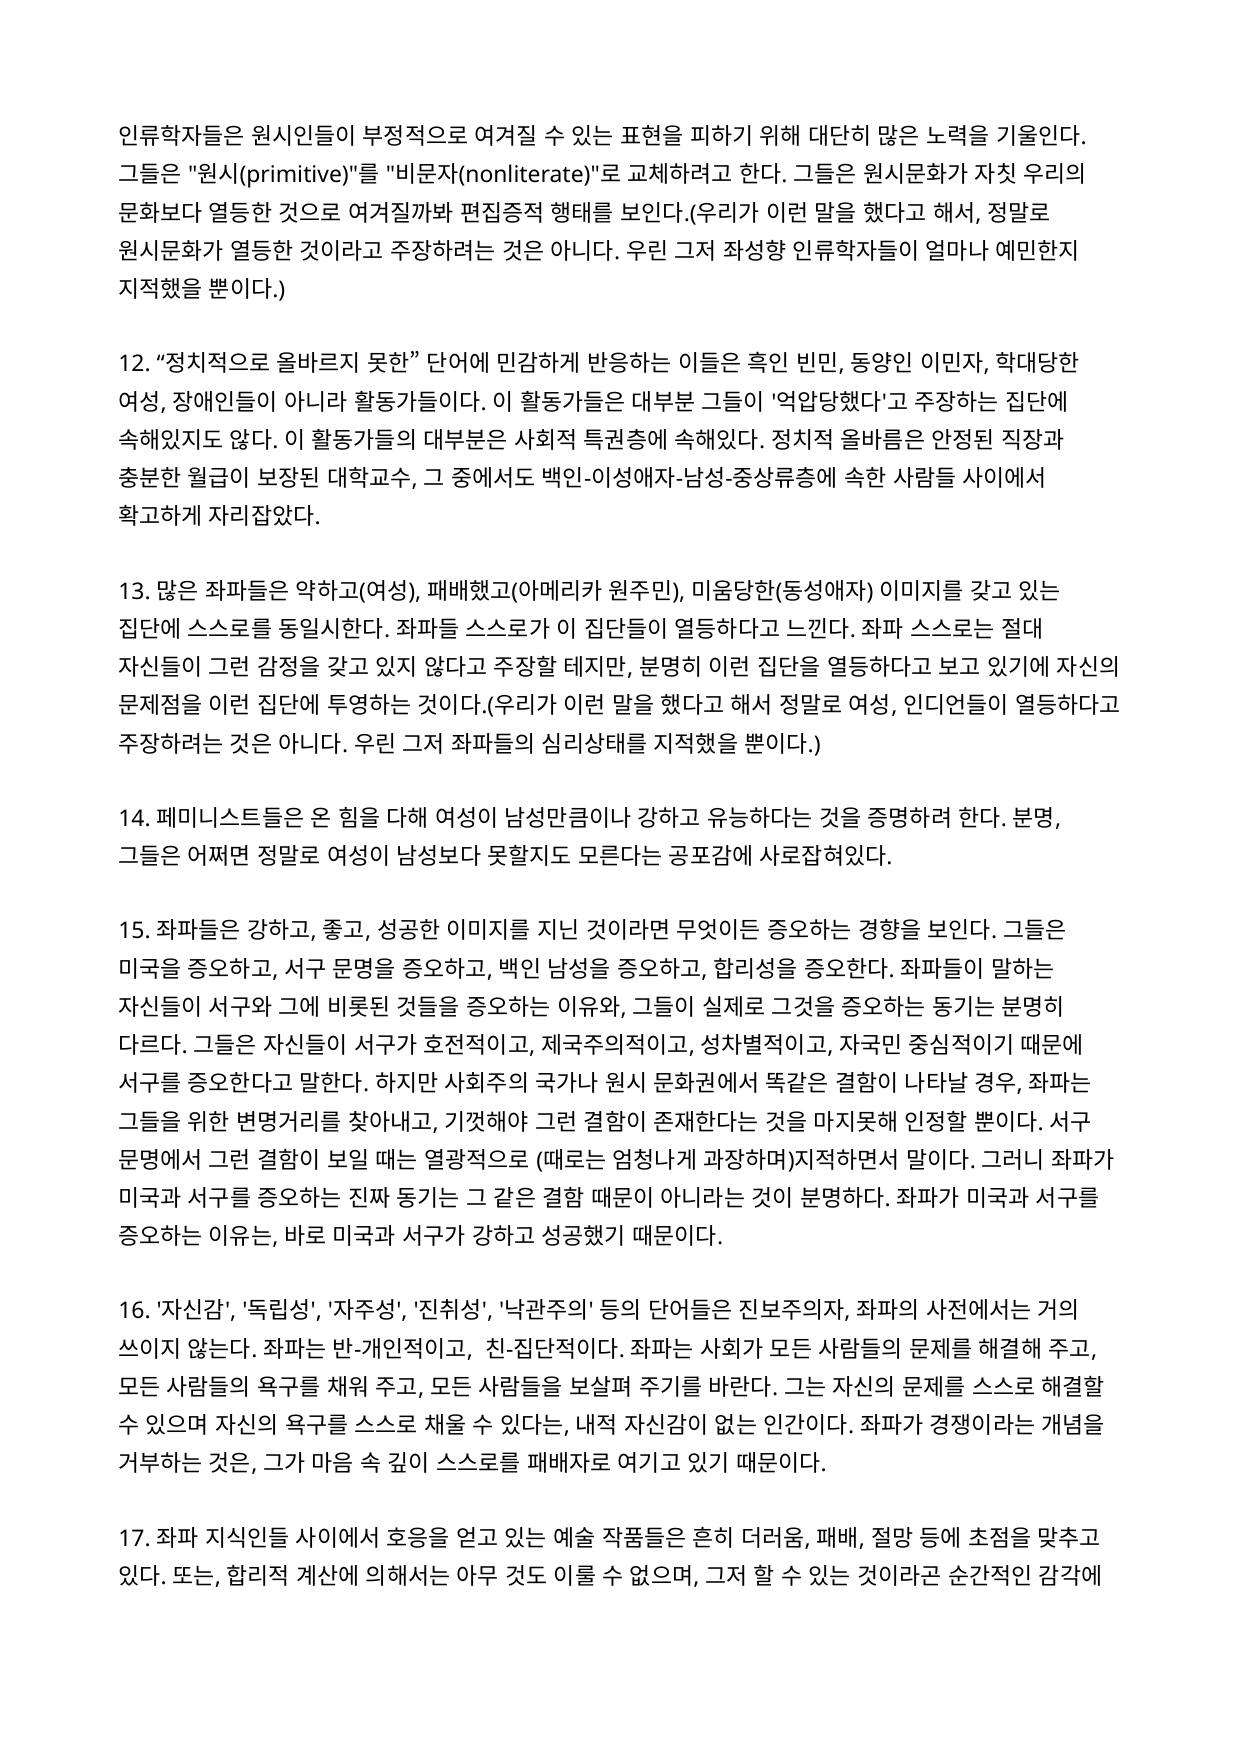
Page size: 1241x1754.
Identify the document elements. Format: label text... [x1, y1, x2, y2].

text 13. 많은 좌파들은 약하고(여성), 패배했고(아메리카 원주민), 미움당한(동성애자) 이미지를 갖고 있는 집단에 스스로를 동일시한다. 좌파들 스스로가 이 집단들이 열등하다고 느낀다. 좌파 스스로는 절대 자신들이 그런 감정을 갖고 있지 않다고 주장할 테지만, 분명히 이런 집단을 열등하다고 보고 있기에 자신의 문제점을 이런 집단에 투영하는 것이다.(우리가 이런 말을 했다고 해서 정말로 여성, 인디언들이 열등하다고 주장하려는 것은 아니다. 우린 그저 좌파들의 심리상태를 지적했을 뿐이다.) [118, 572, 1122, 759]
text 인류학자들은 원시인들이 부정적으로 여겨질 수 있는 표현을 피하기 위해 대단히 많은 노력을 기울인다. 그들은 "원시(primitive)"를 "비문자(nonliterate)"로 교체하려고 한다. 그들은 원시문화가 자칫 우리의 문화보다 열등한 것으로 여겨질까봐 편집증적 행태를 보인다.(우리가 이런 말을 했다고 해서, 정말로 원시문화가 열등한 것이라고 주장하려는 것은 아니다. 우린 그저 좌성향 인류학자들이 얼마나 예민한지 지적했을 뿐이다.) [118, 118, 1122, 304]
text 16. '자신감', '독립성', '자주성', '진취성', '낙관주의' 등의 단어들은 진보주의자, 좌파의 사전에서는 거의 쓰이지 않는다. 좌파는 반-개인적이고, 친-집단적이다. 좌파는 사회가 모든 사람들의 문제를 해결해 주고, 모든 사람들의 욕구를 채워 주고, 모든 사람들을 보살펴 주기를 바란다. 그는 자신의 문제를 스스로 해결할 수 있으며 자신의 욕구를 스스로 채울 수 있다는, 내적 자신감이 없는 인간이다. 좌파가 경쟁이라는 개념을 거부하는 것은, 그가 마음 속 깊이 스스로를 패배자로 여기고 있기 때문이다. [118, 1292, 1122, 1478]
text 14. 페미니스트들은 온 힘을 다해 여성이 남성만큼이나 강하고 유능하다는 것을 증명하려 한다. 분명, 그들은 어쩌면 정말로 여성이 남성보다 못할지도 모른다는 공포감에 사로잡혀있다. [118, 800, 1122, 871]
text 17. 좌파 지식인들 사이에서 호응을 얻고 있는 예술 작품들은 흔히 더러움, 패배, 절망 등에 초점을 맞추고 있다. 또는, 합리적 계산에 의해서는 아무 것도 이룰 수 없으며, 그저 할 수 있는 것이라곤 순간적인 감각에 [118, 1519, 1122, 1591]
text 12. “정치적으로 올바르지 못한” 단어에 민감하게 반응하는 이들은 흑인 빈민, 동양인 이민자, 학대당한 여성, 장애인들이 아니라 활동가들이다. 이 활동가들은 대부분 그들이 '억압당했다'고 주장하는 집단에 속해있지도 않다. 이 활동가들의 대부분은 사회적 특권층에 속해있다. 정치적 올바름은 안정된 직장과 충분한 월급이 보장된 대학교수, 그 중에서도 백인-이성애자-남성-중상류층에 속한 사람들 사이에서 확고하게 자리잡았다. [118, 345, 1122, 532]
text 15. 좌파들은 강하고, 좋고, 성공한 이미지를 지닌 것이라면 무엇이든 증오하는 경향을 보인다. 그들은 미국을 증오하고, 서구 문명을 증오하고, 백인 남성을 증오하고, 합리성을 증오한다. 좌파들이 말하는 자신들이 서구와 그에 비롯된 것들을 증오하는 이유와, 그들이 실제로 그것을 증오하는 동기는 분명히 다르다. 그들은 자신들이 서구가 호전적이고, 제국주의적이고, 성차별적이고, 자국민 중심적이기 때문에 서구를 증오한다고 말한다. 하지만 사회주의 국가나 원시 문화권에서 똑같은 결함이 나타날 경우, 좌파는 그들을 위한 변명거리를 찾아내고, 기껏해야 그런 결함이 존재한다는 것을 마지못해 인정할 뿐이다. 서구 문명에서 그런 결함이 보일 때는 열광적으로 (때로는 엄청나게 과장하며)지적하면서 말이다. 그러니 좌파가 미국과 서구를 증오하는 진짜 동기는 그 같은 결함 때문이 아니라는 것이 분명하다. 좌파가 미국과 서구를 증오하는 이유는, 바로 미국과 서구가 강하고 성공했기 때문이다. [118, 912, 1122, 1251]
